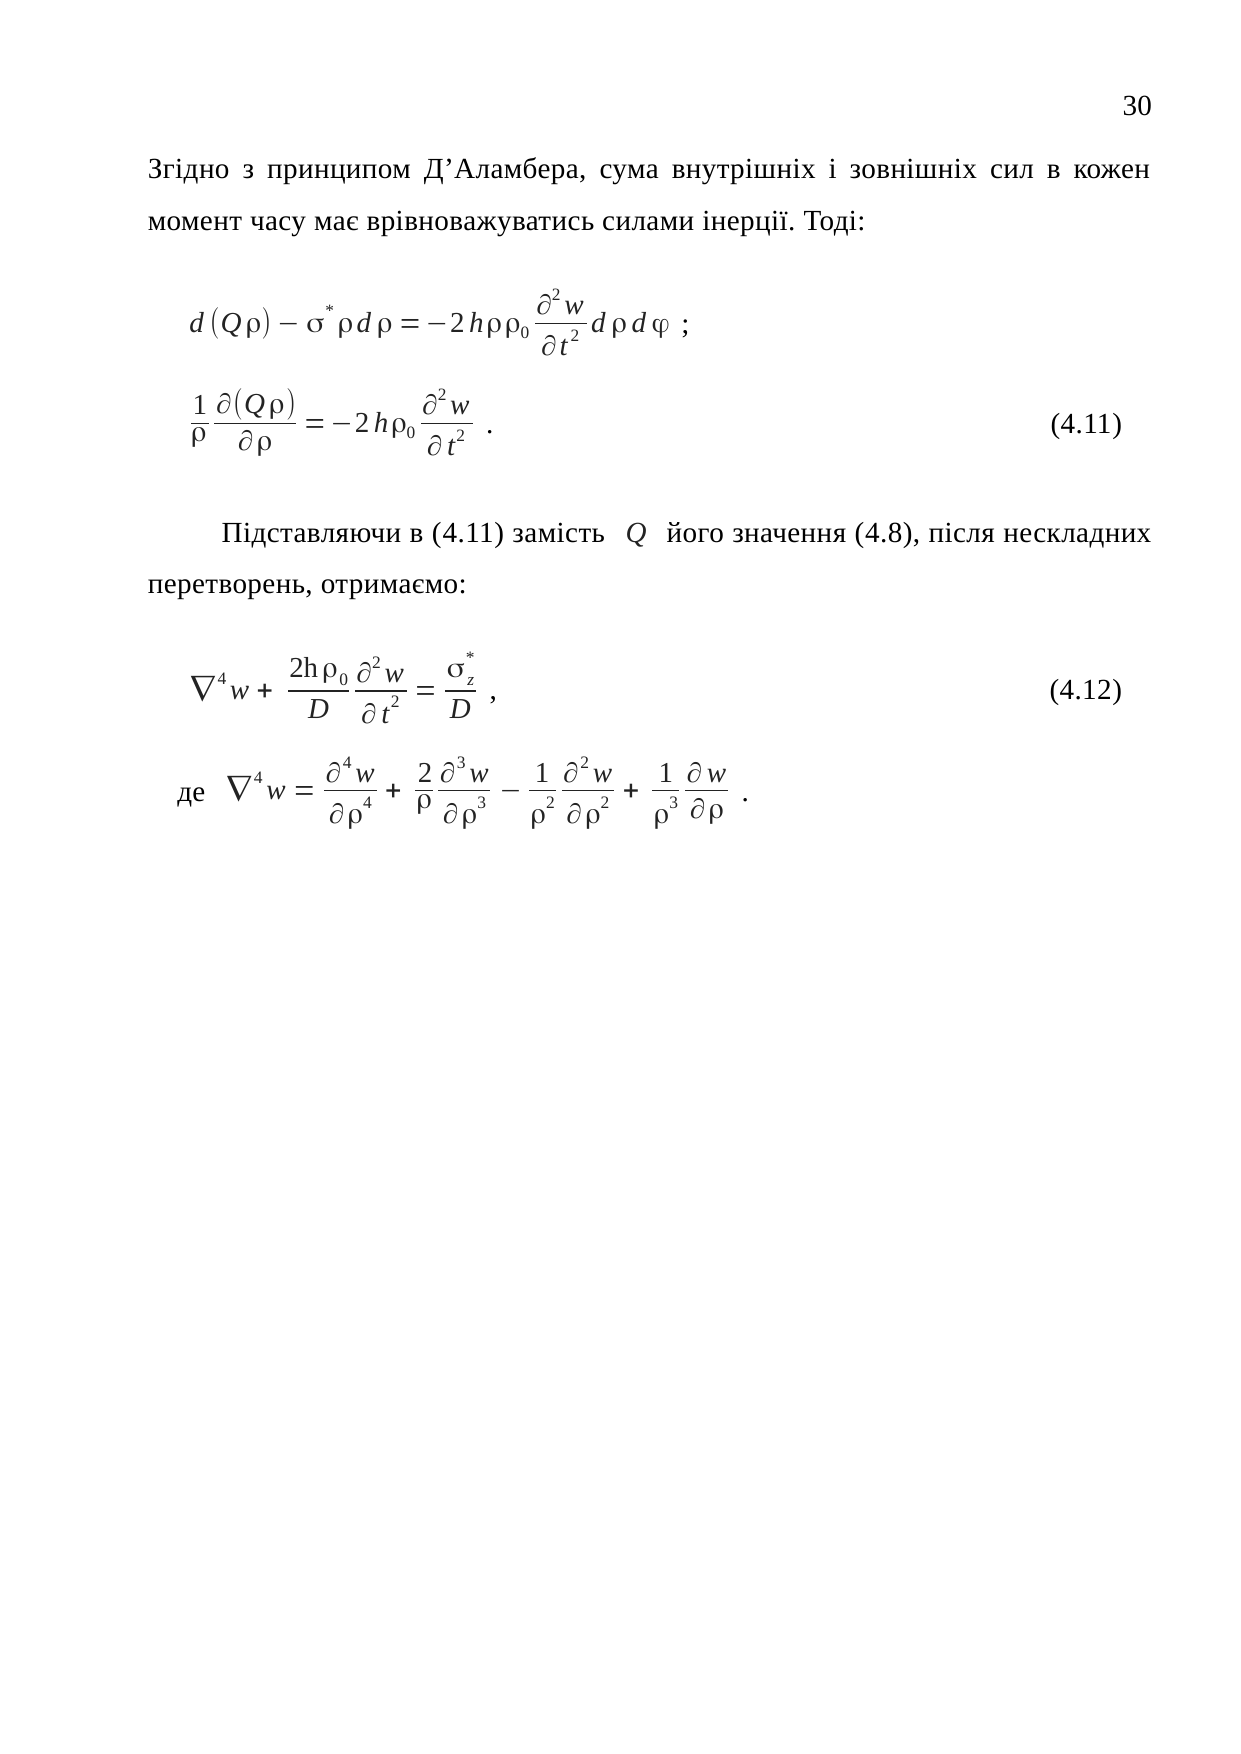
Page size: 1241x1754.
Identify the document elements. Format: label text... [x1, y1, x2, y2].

text де . [148, 723, 1152, 859]
text , (4.12) [148, 620, 1152, 723]
text . (4.11) [148, 356, 1152, 491]
text Згідно з принципом Д’Аламбера, сума внутрішніх і зовнішніх сил в кожен момент часу має врівноважуватись силами інерції. Тоді: [148, 152, 1152, 237]
text Підставляючи в (4.11) замість його значення (4.8), після нескладних перетворень, отримаємо: [148, 515, 1152, 600]
text ; [148, 257, 1152, 356]
